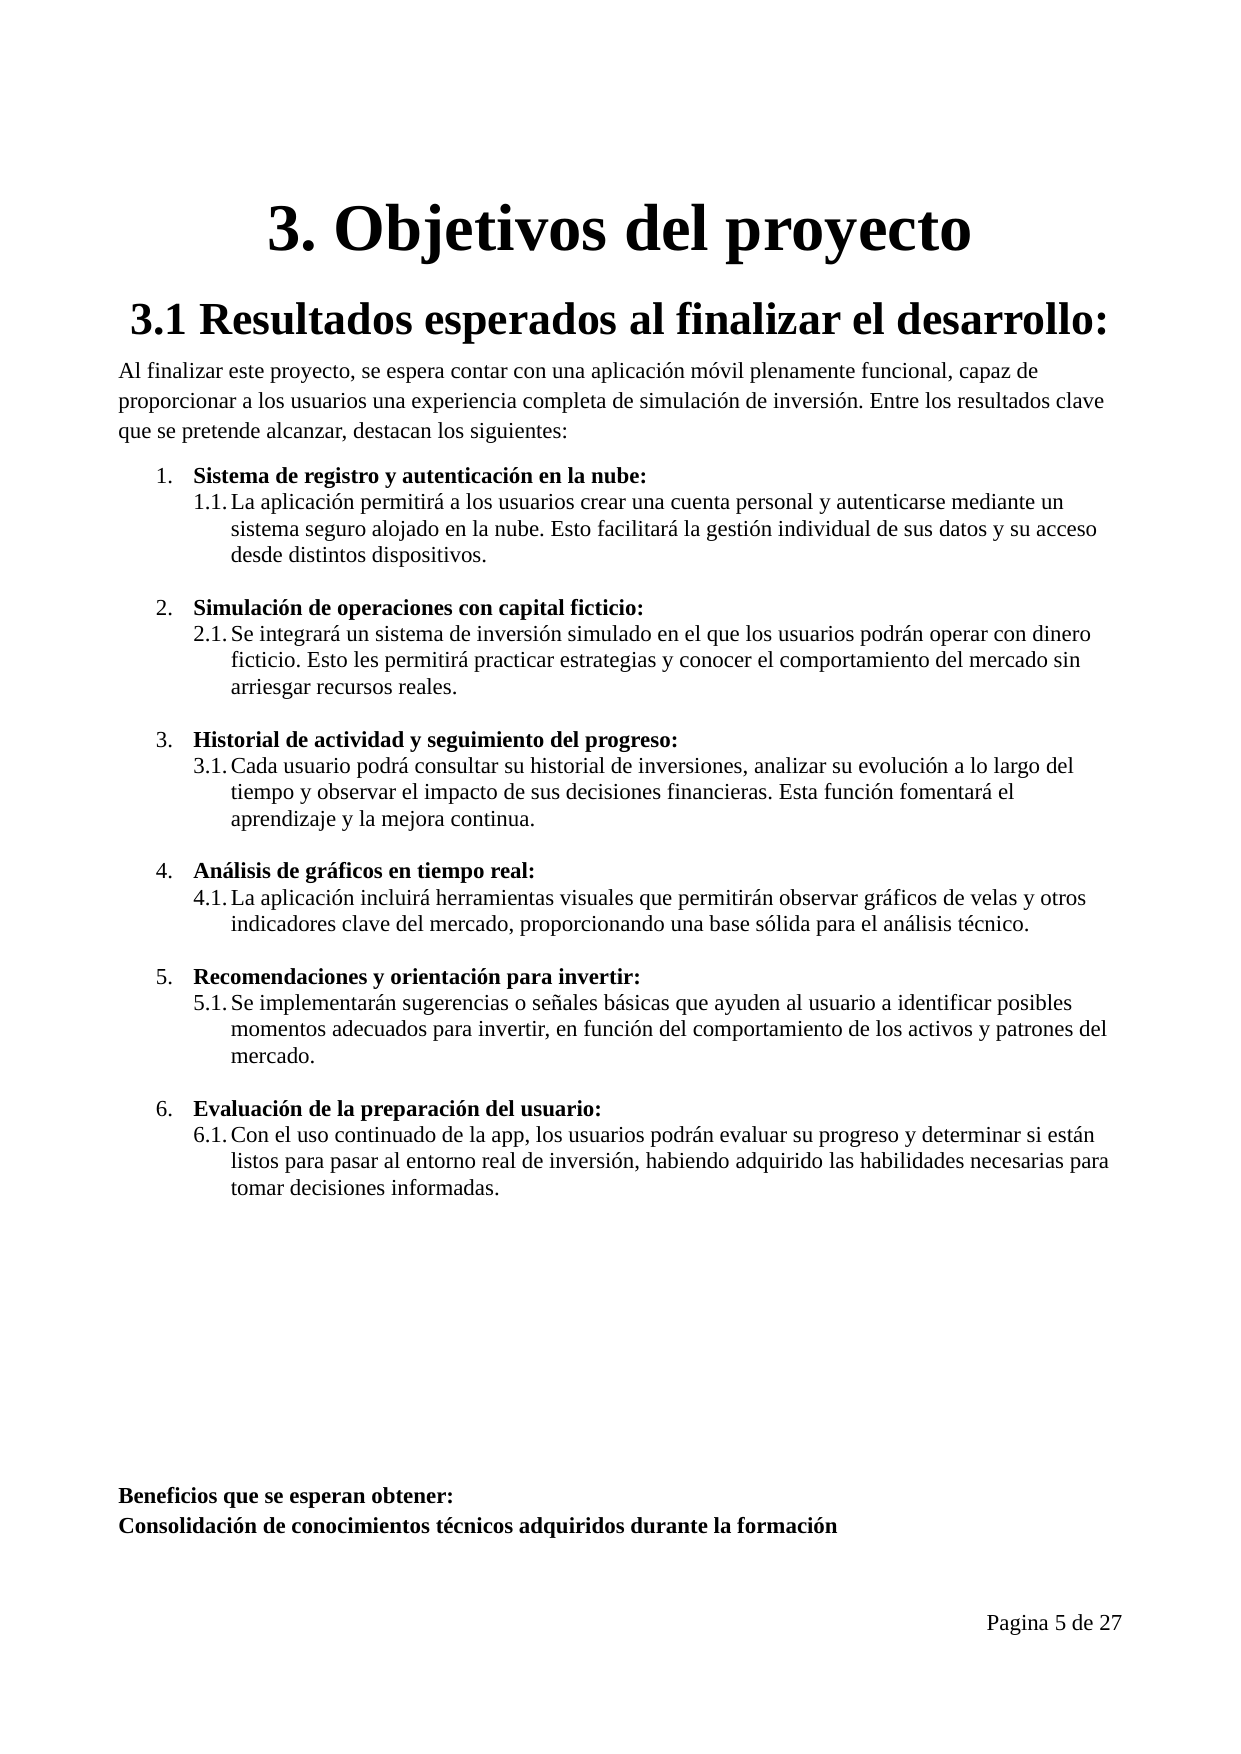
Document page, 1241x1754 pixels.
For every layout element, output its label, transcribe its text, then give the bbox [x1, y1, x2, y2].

list Simulación de operaciones con capital ficticio: [156, 594, 1122, 620]
subtitle 3.1 Resultados esperados al finalizar el desarrollo: [118, 292, 1122, 344]
list Con el uso continuado de la app, los usuarios podrán evaluar su progreso y determinar si están listos para pasar al entorno real de inversión, habiendo adquirido las habilidades necesarias para tomar decisiones informadas. [193, 1121, 1122, 1200]
list Recomendaciones y orientación para invertir: [156, 963, 1122, 989]
list La aplicación incluirá herramientas visuales que permitirán observar gráficos de velas y otros indicadores clave del mercado, proporcionando una base sólida para el análisis técnico. [193, 884, 1122, 936]
text Beneficios que se esperan obtener: Consolidación de conocimientos técnicos adquiridos durante la formación [118, 1482, 1122, 1538]
list Se integrará un sistema de inversión simulado en el que los usuarios podrán operar con dinero ficticio. Esto les permitirá practicar estrategias y conocer el comportamiento del mercado sin arriesgar recursos reales. [193, 620, 1122, 699]
list La aplicación permitirá a los usuarios crear una cuenta personal y autenticarse mediante un sistema seguro alojado en la nube. Esto facilitará la gestión individual de sus datos y su acceso desde distintos dispositivos. [193, 488, 1122, 567]
list Historial de actividad y seguimiento del progreso: [156, 726, 1122, 752]
list Sistema de registro y autenticación en la nube: [156, 462, 1122, 488]
text Al finalizar este proyecto, se espera contar con una aplicación móvil plenamente funcional, capaz de proporcionar a los usuarios una experiencia completa de simulación de inversión. Entre los resultados clave que se pretende alcanzar, destacan los siguientes: [118, 357, 1122, 444]
list Cada usuario podrá consultar su historial de inversiones, analizar su evolución a lo largo del tiempo y observar el impacto de sus decisiones financieras. Esta función fomentará el aprendizaje y la mejora continua. [193, 752, 1122, 831]
list Evaluación de la preparación del usuario: [156, 1094, 1122, 1121]
subtitle 3. Objetivos del proyecto [118, 188, 1122, 264]
list Se implementarán sugerencias o señales básicas que ayuden al usuario a identificar posibles momentos adecuados para invertir, en función del comportamiento de los activos y patrones del mercado. [193, 989, 1122, 1068]
list Análisis de gráficos en tiempo real: [156, 857, 1122, 884]
